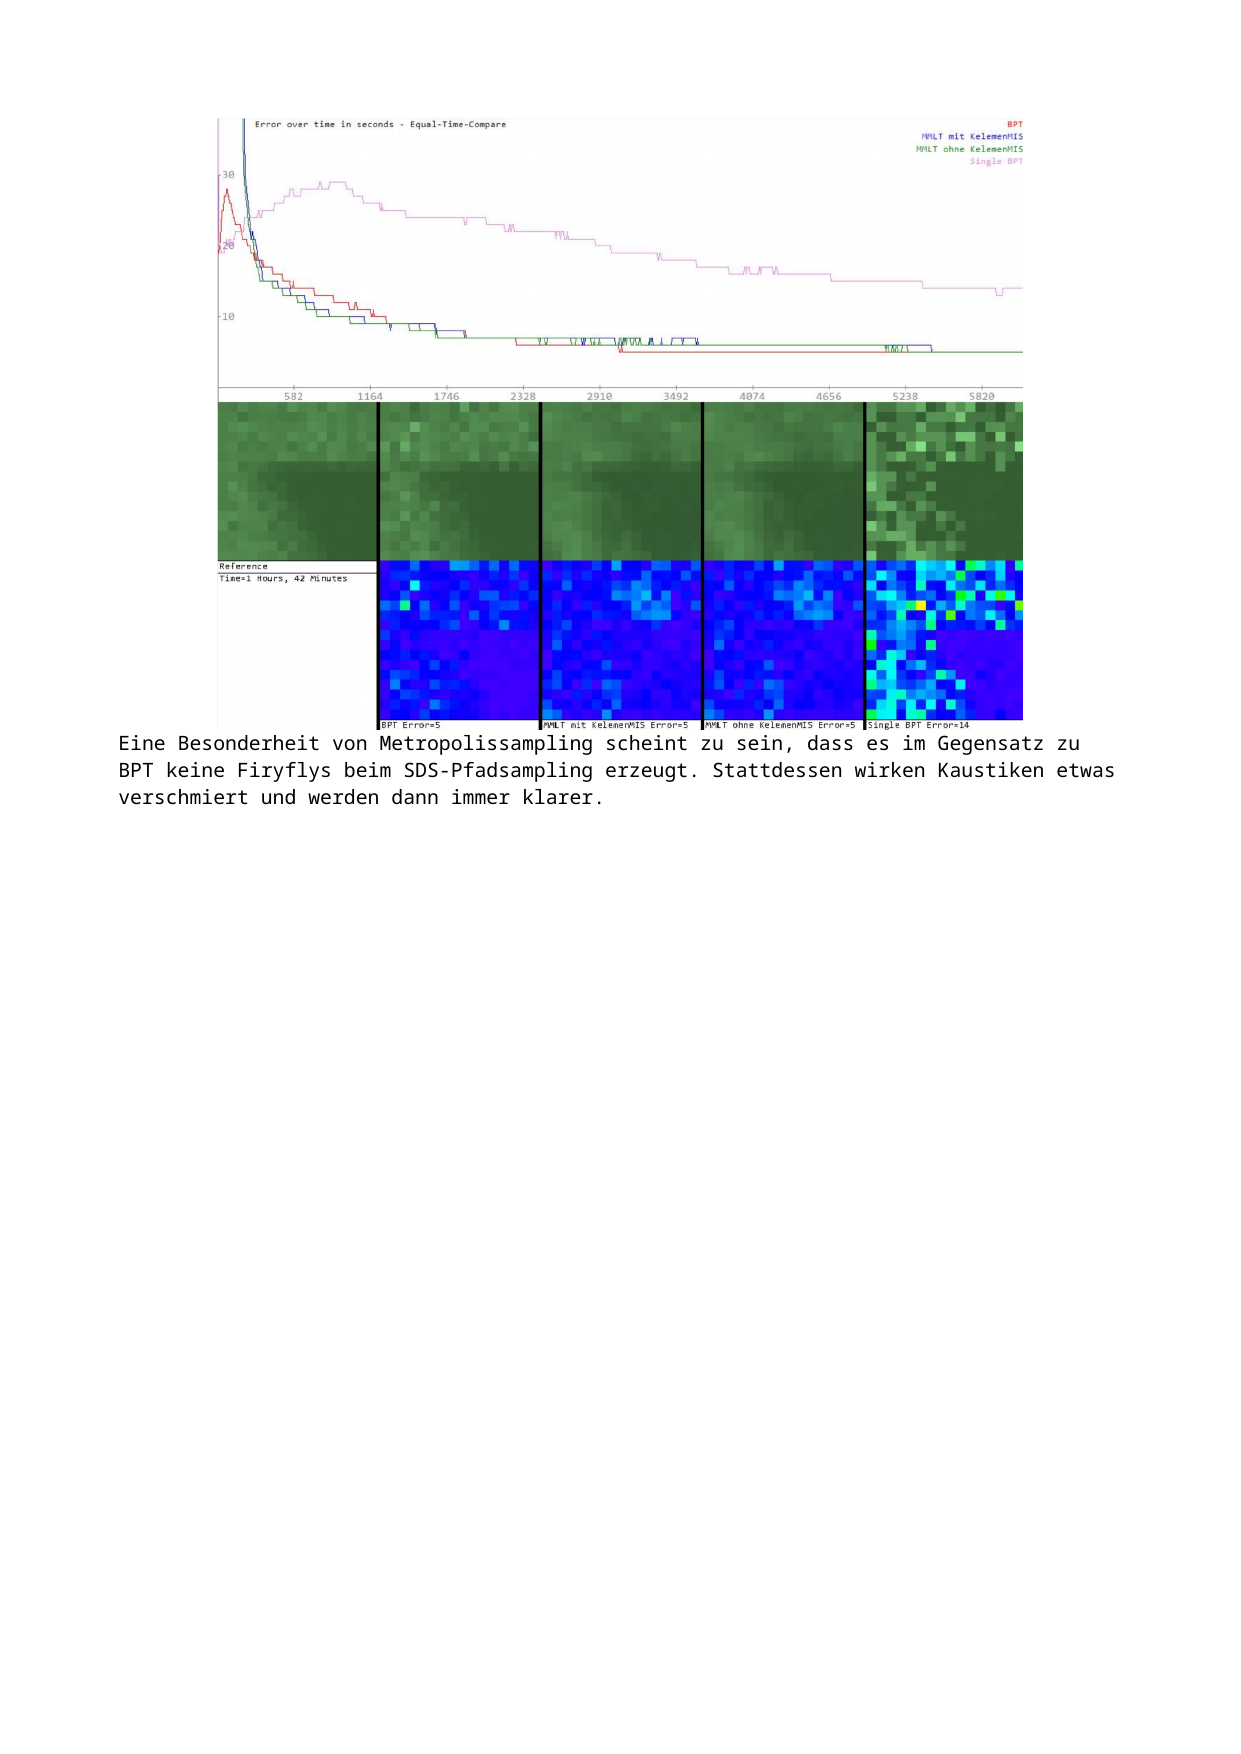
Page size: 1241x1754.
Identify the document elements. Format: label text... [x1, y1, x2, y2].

text Eine Besonderheit von Metropolissampling scheint zu sein, dass es im Gegensatz zu BPT keine Firyflys beim SDS-Pfadsampling erzeugt. Stattdessen wirken Kaustiken etwas verschmiert und werden dann immer klarer. [118, 730, 1122, 811]
picture [217, 118, 1023, 730]
